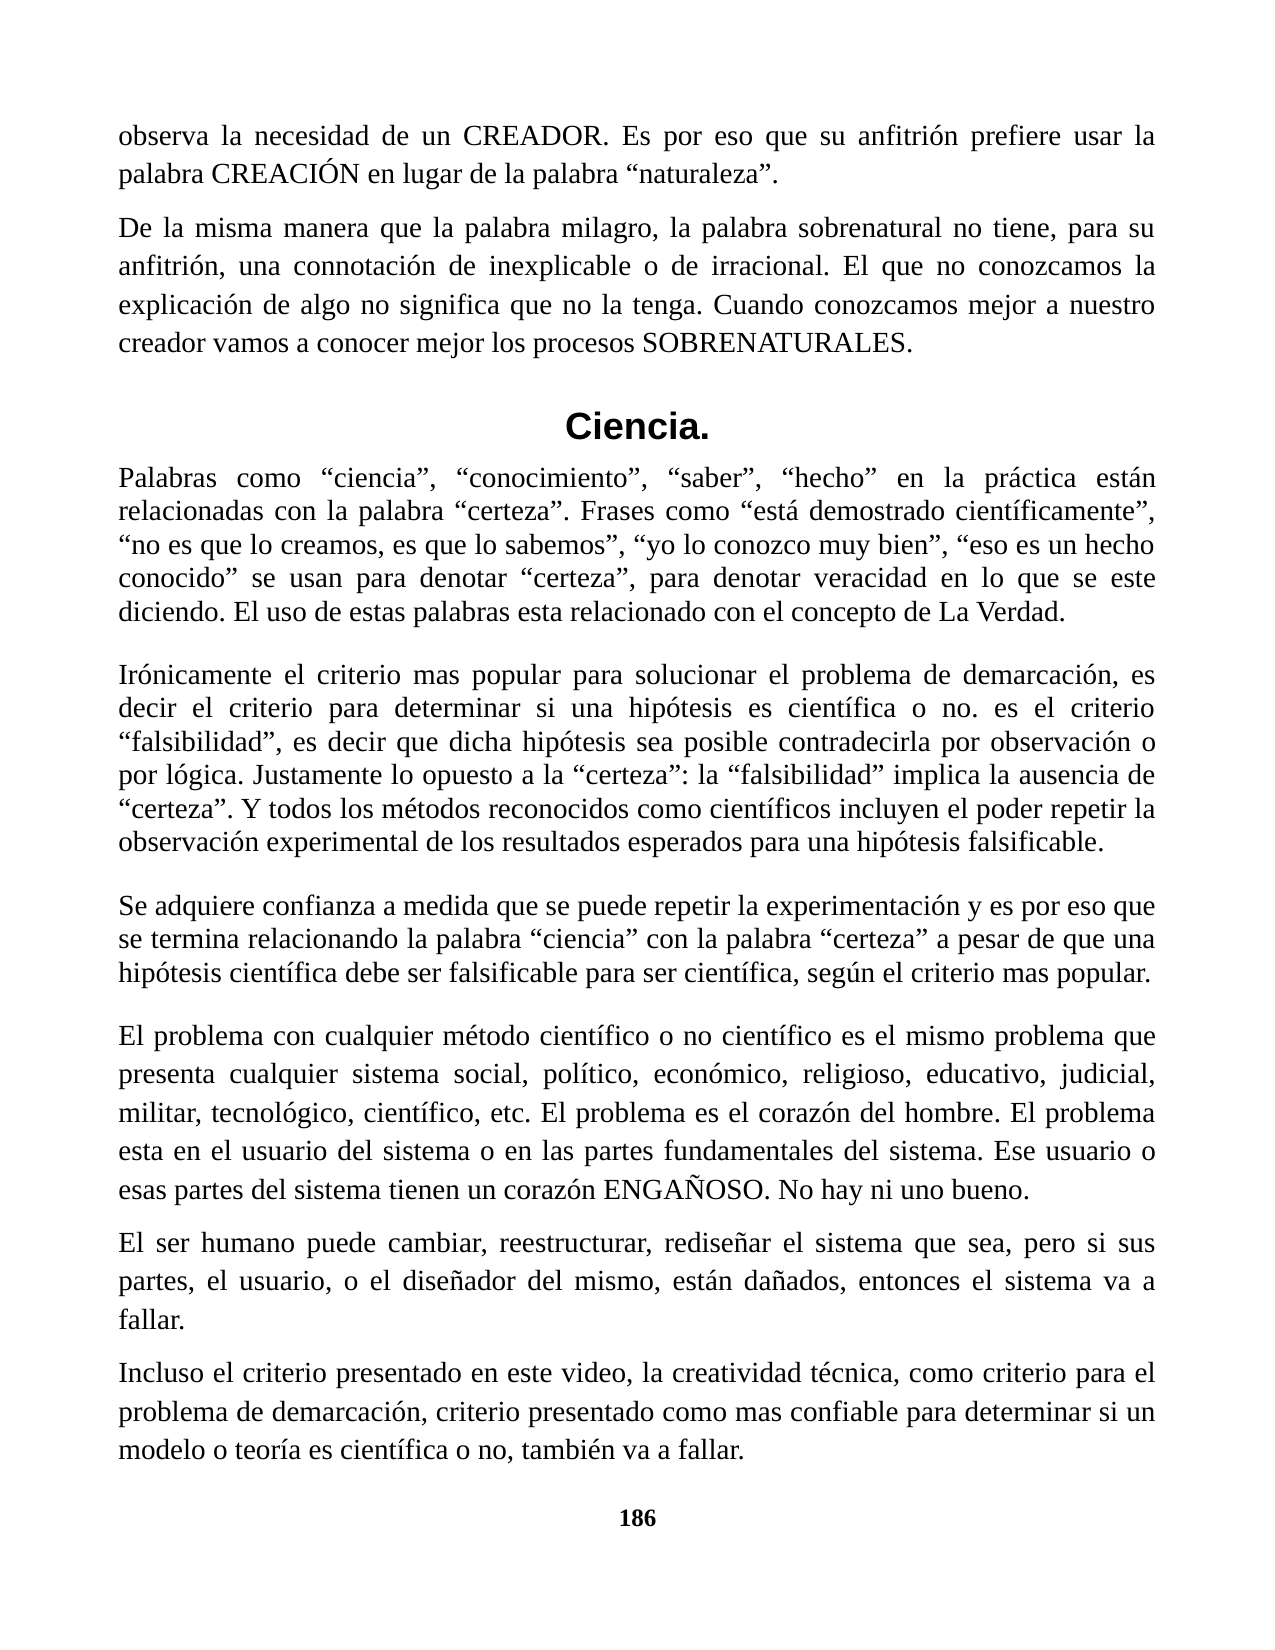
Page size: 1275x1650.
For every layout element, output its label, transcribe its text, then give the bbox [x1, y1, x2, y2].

text Se adquiere confianza a medida que se puede repetir la experimentación y es por eso que se termina relacionando la palabra “ciencia” con la palabra “certeza” a pesar de que una hipótesis científica debe ser falsificable para ser científica, según el criterio mas popular. [118, 888, 1157, 988]
text observa la necesidad de un CREADOR. Es por eso que su anfitrión prefiere usar la palabra CREACIÓN en lugar de la palabra “naturaleza”. [118, 118, 1157, 190]
subtitle Ciencia. [118, 403, 1157, 447]
text Incluso el criterio presentado en este video, la creatividad técnica, como criterio para el problema de demarcación, criterio presentado como mas confiable para determinar si un modelo o teoría es científica o no, también va a fallar. [118, 1355, 1157, 1466]
text Palabras como “ciencia”, “conocimiento”, “saber”, “hecho” en la práctica están relacionadas con la palabra “certeza”. Frases como “está demostrado científicamente”, “no es que lo creamos, es que lo sabemos”, “yo lo conozco muy bien”, “eso es un hecho conocido” se usan para denotar “certeza”, para denotar veracidad en lo que se este diciendo. El uso de estas palabras esta relacionado con el concepto de La Verdad. [118, 460, 1157, 627]
text De la misma manera que la palabra milagro, la palabra sobrenatural no tiene, para su anfitrión, una connotación de inexplicable o de irracional. El que no conozcamos la explicación de algo no significa que no la tenga. Cuando conozcamos mejor a nuestro creador vamos a conocer mejor los procesos SOBRENATURALES. [118, 210, 1157, 359]
text El ser humano puede cambiar, reestructurar, rediseñar el sistema que sea, pero si sus partes, el usuario, o el diseñador del mismo, están dañados, entonces el sistema va a fallar. [118, 1225, 1157, 1336]
text Irónicamente el criterio mas popular para solucionar el problema de demarcación, es decir el criterio para determinar si una hipótesis es científica o no. es el criterio “falsibilidad”, es decir que dicha hipótesis sea posible contradecirla por observación o por lógica. Justamente lo opuesto a la “certeza”: la “falsibilidad” implica la ausencia de “certeza”. Y todos los métodos reconocidos como científicos incluyen el poder repetir la observación experimental de los resultados esperados para una hipótesis falsificable. [118, 657, 1157, 858]
text El problema con cualquier método científico o no científico es el mismo problema que presenta cualquier sistema social, político, económico, religioso, educativo, judicial, militar, tecnológico, científico, etc. El problema es el corazón del hombre. El problema esta en el usuario del sistema o en las partes fundamentales del sistema. Ese usuario o esas partes del sistema tienen un corazón ENGAÑOSO. No hay ni uno bueno. [118, 1018, 1157, 1205]
